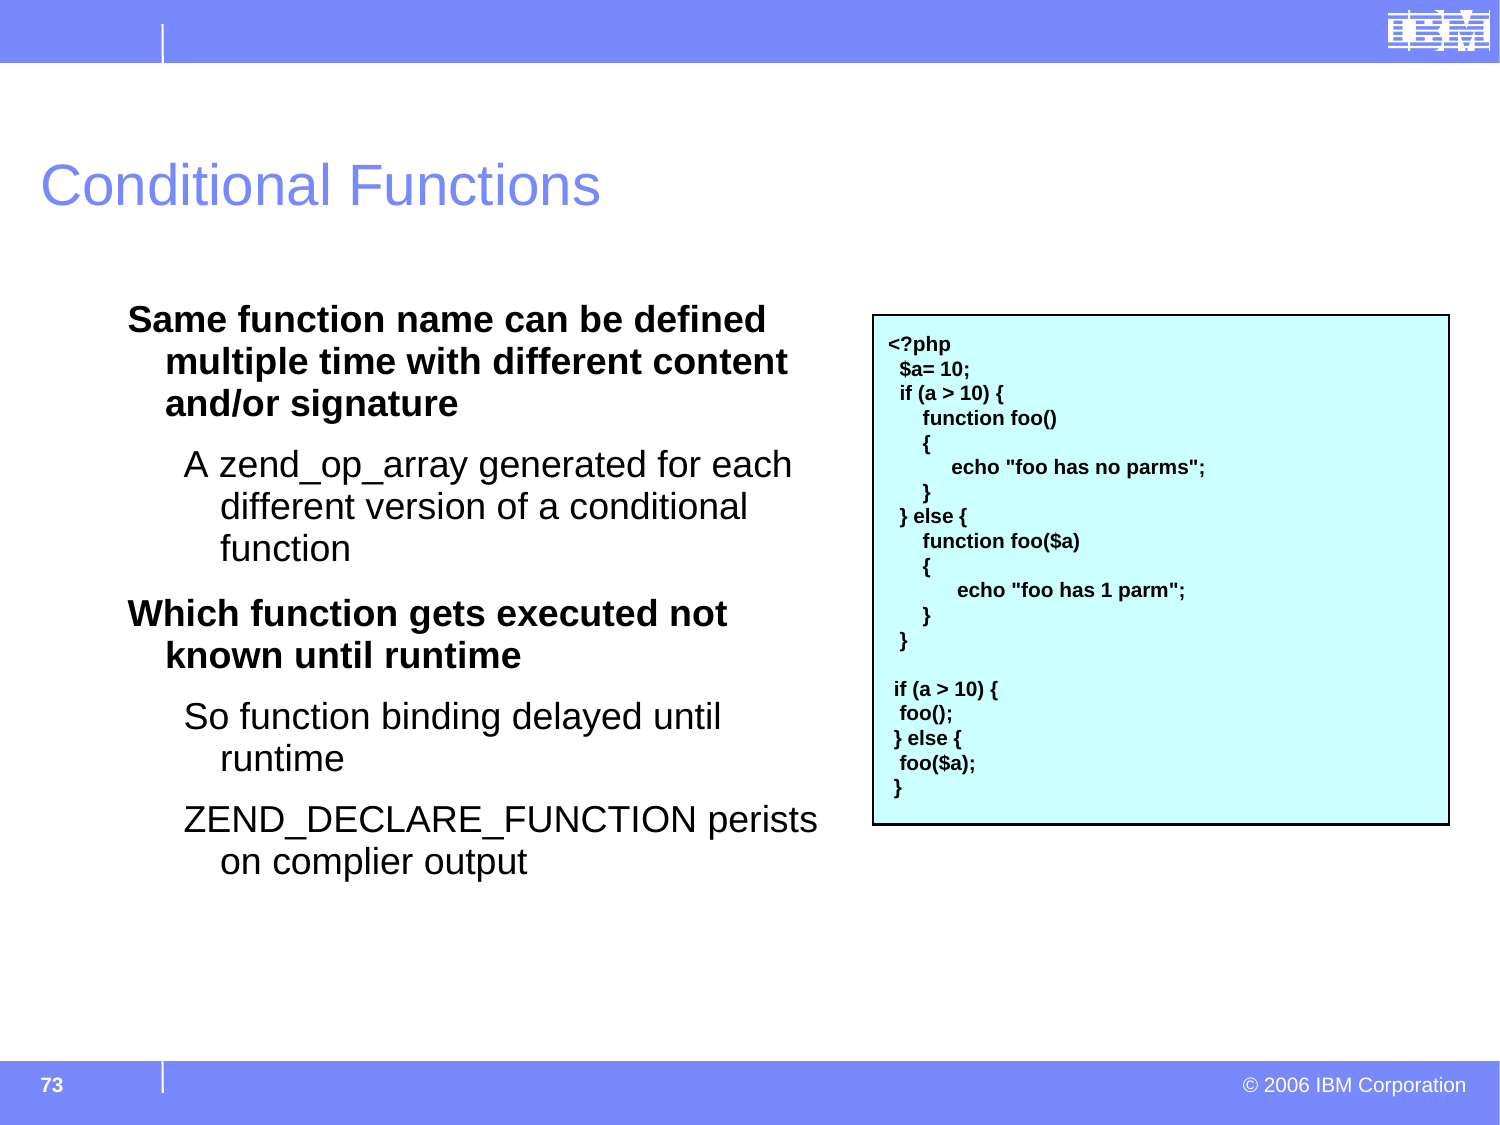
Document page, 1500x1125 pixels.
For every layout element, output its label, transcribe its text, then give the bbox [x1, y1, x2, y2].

title Conditional Functions [25, 123, 1378, 225]
text_box <?php $a= 10; if (a > 10) { function foo()‏ { echo "foo has no parms"; } } else { function foo($a)‏ { echo "foo has 1 parm"; } } if (a > 10) { foo(); } else { foo($a); } [873, 314, 1449, 825]
list Same function name can be defined multiple time with different content and/or signature A zend_op_array generated for each different version of a conditional function Which function gets executed not known until runtime So function binding delayed until runtime ZEND_DECLARE_FUNCTION perists on complier output [112, 291, 846, 1125]
